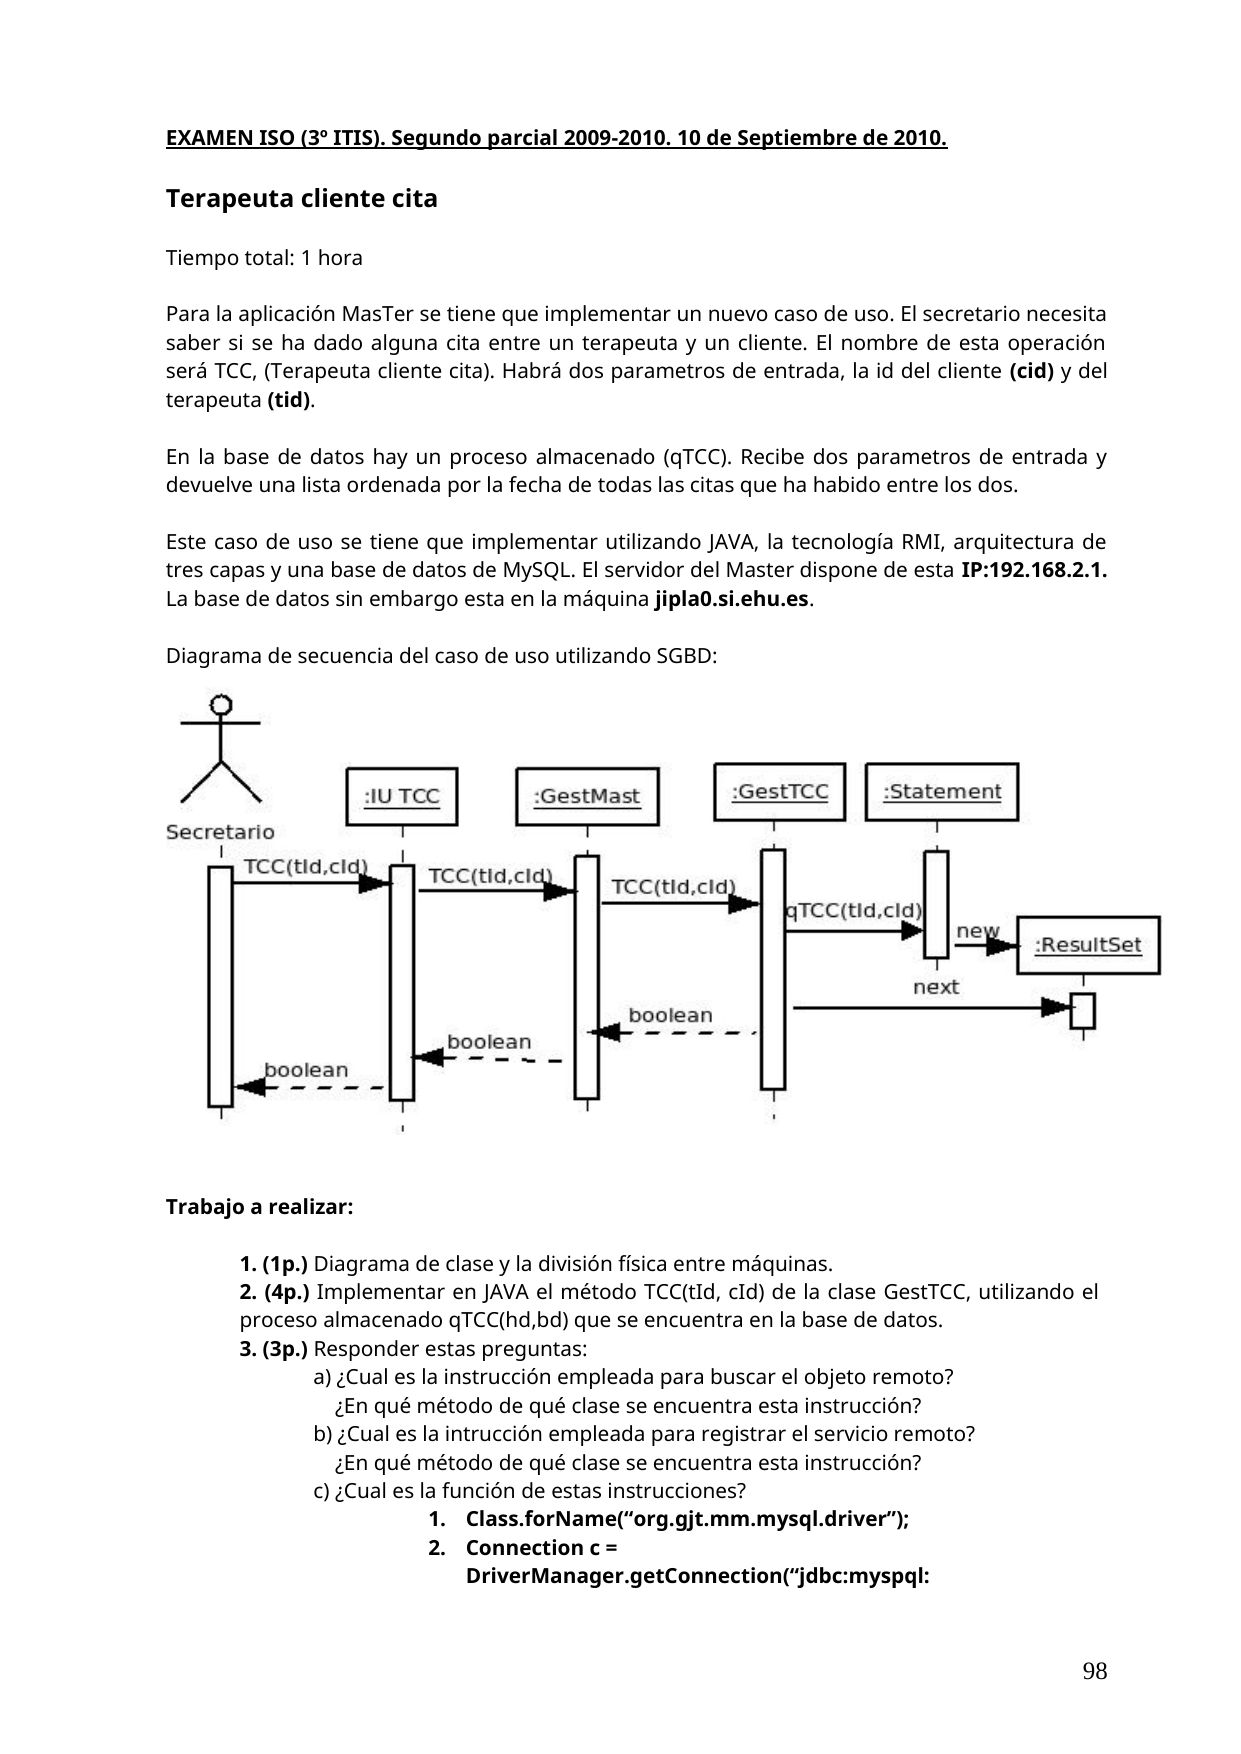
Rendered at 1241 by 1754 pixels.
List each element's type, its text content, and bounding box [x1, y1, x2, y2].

text ¿En qué método de qué clase se encuentra esta instrucción? [166, 1391, 1108, 1419]
list DriverManager.getConnection(“jdbc:myspql: [428, 1561, 1108, 1590]
list Connection c = [428, 1533, 1108, 1561]
text Tiempo total: 1 hora [166, 243, 1108, 271]
text c) ¿Cual es la función de estas instrucciones? [166, 1476, 1108, 1504]
text b) ¿Cual es la intrucción empleada para registrar el servicio remoto? [166, 1419, 1108, 1448]
text Trabajo a realizar: [166, 1192, 1108, 1220]
text Para la aplicación MasTer se tiene que implementar un nuevo caso de uso. El secretario necesita saber si se ha dado alguna cita entre un terapeuta y un cliente. El nombre de esta operación será TCC, (Terapeuta cliente cita). Habrá dos parametros de entrada, la id del cliente (cid) y del terapeuta (tid). [166, 299, 1108, 413]
text 2. (4p.) Implementar en JAVA el método TCC(tId, cId) de la clase GestTCC, utilizando el proceso almacenado qTCC(hd,bd) que se encuentra en la base de datos. [166, 1277, 1108, 1334]
text Diagrama de secuencia del caso de uso utilizando SGBD: [166, 641, 1108, 669]
text En la base de datos hay un proceso almacenado (qTCC). Recibe dos parametros de entrada y devuelve una lista ordenada por la fecha de todas las citas que ha habido entre los dos. [166, 442, 1108, 499]
subtitle Terapeuta cliente cita [166, 180, 1108, 214]
text 3. (3p.) Responder estas preguntas: [166, 1334, 1108, 1362]
text a) ¿Cual es la instrucción empleada para buscar el objeto remoto? [166, 1362, 1108, 1391]
text EXAMEN ISO (3º ITIS). Segundo parcial 2009-2010. 10 de Septiembre de 2010. [166, 123, 1108, 152]
list Class.forName(“org.gjt.mm.mysql.driver”); [428, 1504, 1108, 1533]
text Este caso de uso se tiene que implementar utilizando JAVA, la tecnología RMI, arquitectura de tres capas y una base de datos de MySQL. El servidor del Master dispone de esta IP:192.168.2.1. La base de datos sin embargo esta en la máquina jipla0.si.ehu.es. [166, 527, 1108, 612]
text 1. (1p.) Diagrama de clase y la división física entre máquinas. [166, 1249, 1108, 1277]
picture [166, 675, 1163, 1135]
text ¿En qué método de qué clase se encuentra esta instrucción? [166, 1448, 1108, 1476]
